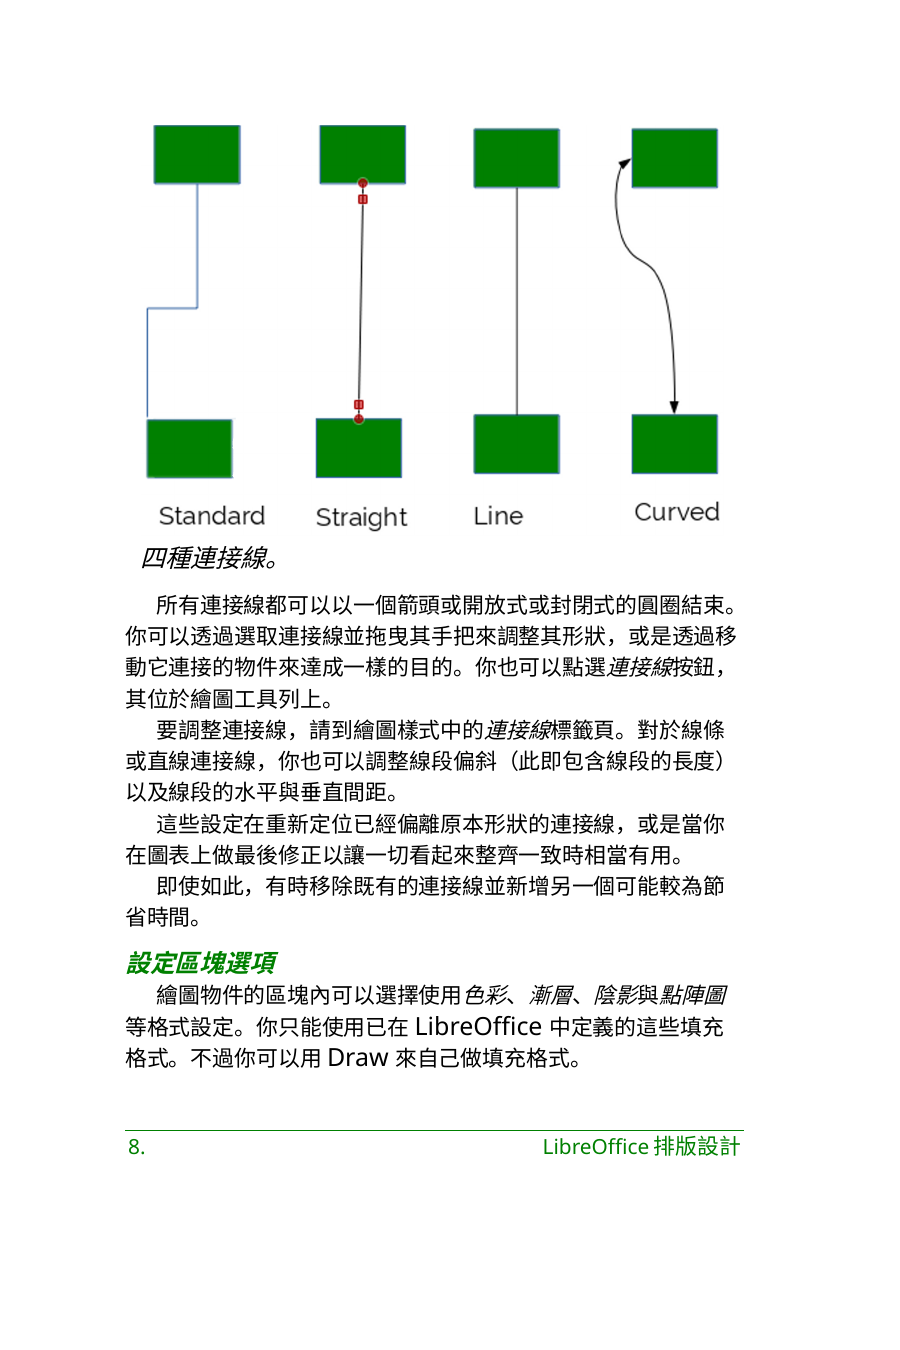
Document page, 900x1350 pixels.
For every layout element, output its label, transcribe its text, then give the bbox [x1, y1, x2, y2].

picture [140, 125, 724, 536]
text 要調整連接線，請到繪圖樣式中的連接線標籤頁。對於線條或直線連接線，你也可以調整線段偏斜（此即包含線段的長度）以及線段的水平與垂直間距。 [125, 713, 744, 807]
text 這些設定在重新定位已經偏離原本形狀的連接線，或是當你在圖表上做最後修正以讓一切看起來整齊一致時相當有用。 [125, 807, 744, 869]
subtitle 設定區塊選項 [125, 948, 744, 979]
text 繪圖物件的區塊內可以選擇使用色彩、漸層、陰影與點陣圖等格式設定。你只能使用已在 LibreOffice 中定義的這些填充格式。不過你可以用 Draw 來自己做填充格式。 [125, 979, 744, 1073]
text 即使如此，有時移除既有的連接線並新增另一個可能較為節省時間。 [125, 869, 744, 932]
table_header [141, 125, 744, 538]
text 所有連接線都可以以一個箭頭或開放式或封閉式的圓圈結束。你可以透過選取連接線並拖曳其手把來調整其形狀，或是透過移動它連接的物件來達成一樣的目的。你也可以點選連接線按鈕，其位於繪圖工具列上。 [125, 588, 744, 713]
table_cell 四種連接線。 [141, 538, 744, 573]
